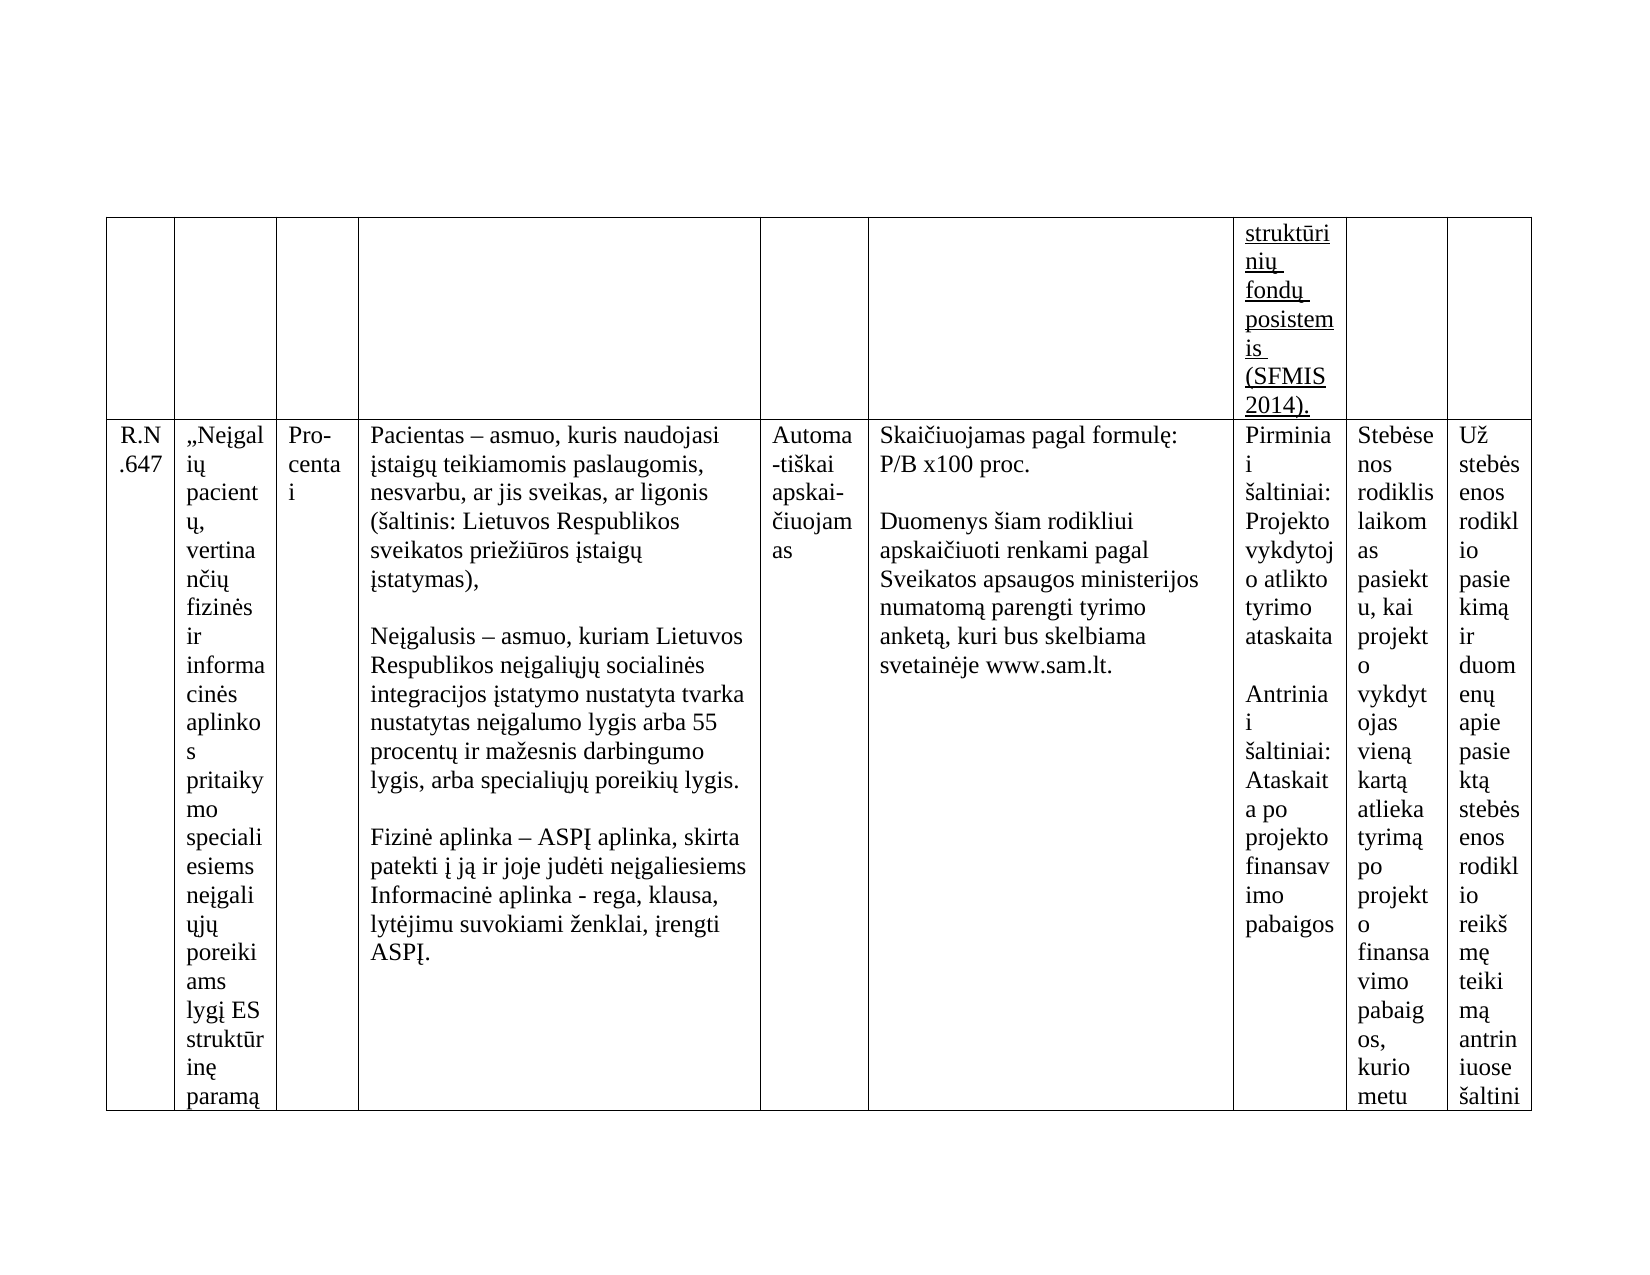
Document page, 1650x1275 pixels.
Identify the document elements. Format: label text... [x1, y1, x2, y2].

table_cell Pro-centai [277, 420, 358, 1110]
table_cell Stebėsenos rodiklis laikomas pasiektu, kai projekto vykdytojas vieną kartą atlieka tyrimą po projekto finansavimo pabaigos, kurio metu [1347, 420, 1447, 1110]
table_cell Pirminiai šaltiniai: Projekto vykdytojo atlikto tyrimo ataskaita Antriniai šaltiniai: Ataskaita po projekto finansavimo pabaigos [1234, 420, 1346, 1110]
table_cell [869, 218, 1233, 419]
table_cell Skaičiuojamas pagal formulę: P/B x100 proc. Duomenys šiam rodikliui apskaičiuoti renkami pagal Sveikatos apsaugos ministerijos numatomą parengti tyrimo anketą, kuri bus skelbiama svetainėje www.sam.lt. [869, 420, 1233, 1110]
table_cell Už stebėsenos rodiklio pasiekimą ir duomenų apie pasiektą stebėsenos rodiklio reikšmę teikimą antriniuose šaltini [1448, 420, 1531, 1110]
table_cell [107, 218, 174, 419]
table_cell [277, 218, 358, 419]
table_cell „Neįgalių pacientų, vertinančių fizinės ir informacinės aplinkos pritaikymo specialiesiems neįgaliųjų poreikiams lygį ES struktūrinę paramą [175, 420, 276, 1110]
table_cell [359, 218, 760, 419]
table_cell [1448, 218, 1531, 419]
table_cell R.N.647 [107, 420, 174, 1110]
table_cell Automa-tiškai apskai-čiuojamas [761, 420, 868, 1110]
table_cell [175, 218, 276, 419]
table_cell struktūrinių fondų posistemis (SFMIS2014). [1234, 218, 1346, 419]
table_cell Pacientas – asmuo, kuris naudojasi įstaigų teikiamomis paslaugomis, nesvarbu, ar jis sveikas, ar ligonis (šaltinis: Lietuvos Respublikos sveikatos priežiūros įstaigų įstatymas), Neįgalusis – asmuo, kuriam Lietuvos Respublikos neįgaliųjų socialinės integracijos įstatymo nustatyta tvarka nustatytas neįgalumo lygis arba 55 procentų ir mažesnis darbingumo lygis, arba specialiųjų poreikių lygis. Fizinė aplinka – ASPĮ aplinka, skirta patekti į ją ir joje judėti neįgaliesiems Informacinė aplinka - rega, klausa, lytėjimu suvokiami ženklai, įrengti ASPĮ. [359, 420, 760, 1110]
table_cell [761, 218, 868, 419]
table_cell [1347, 218, 1447, 419]
